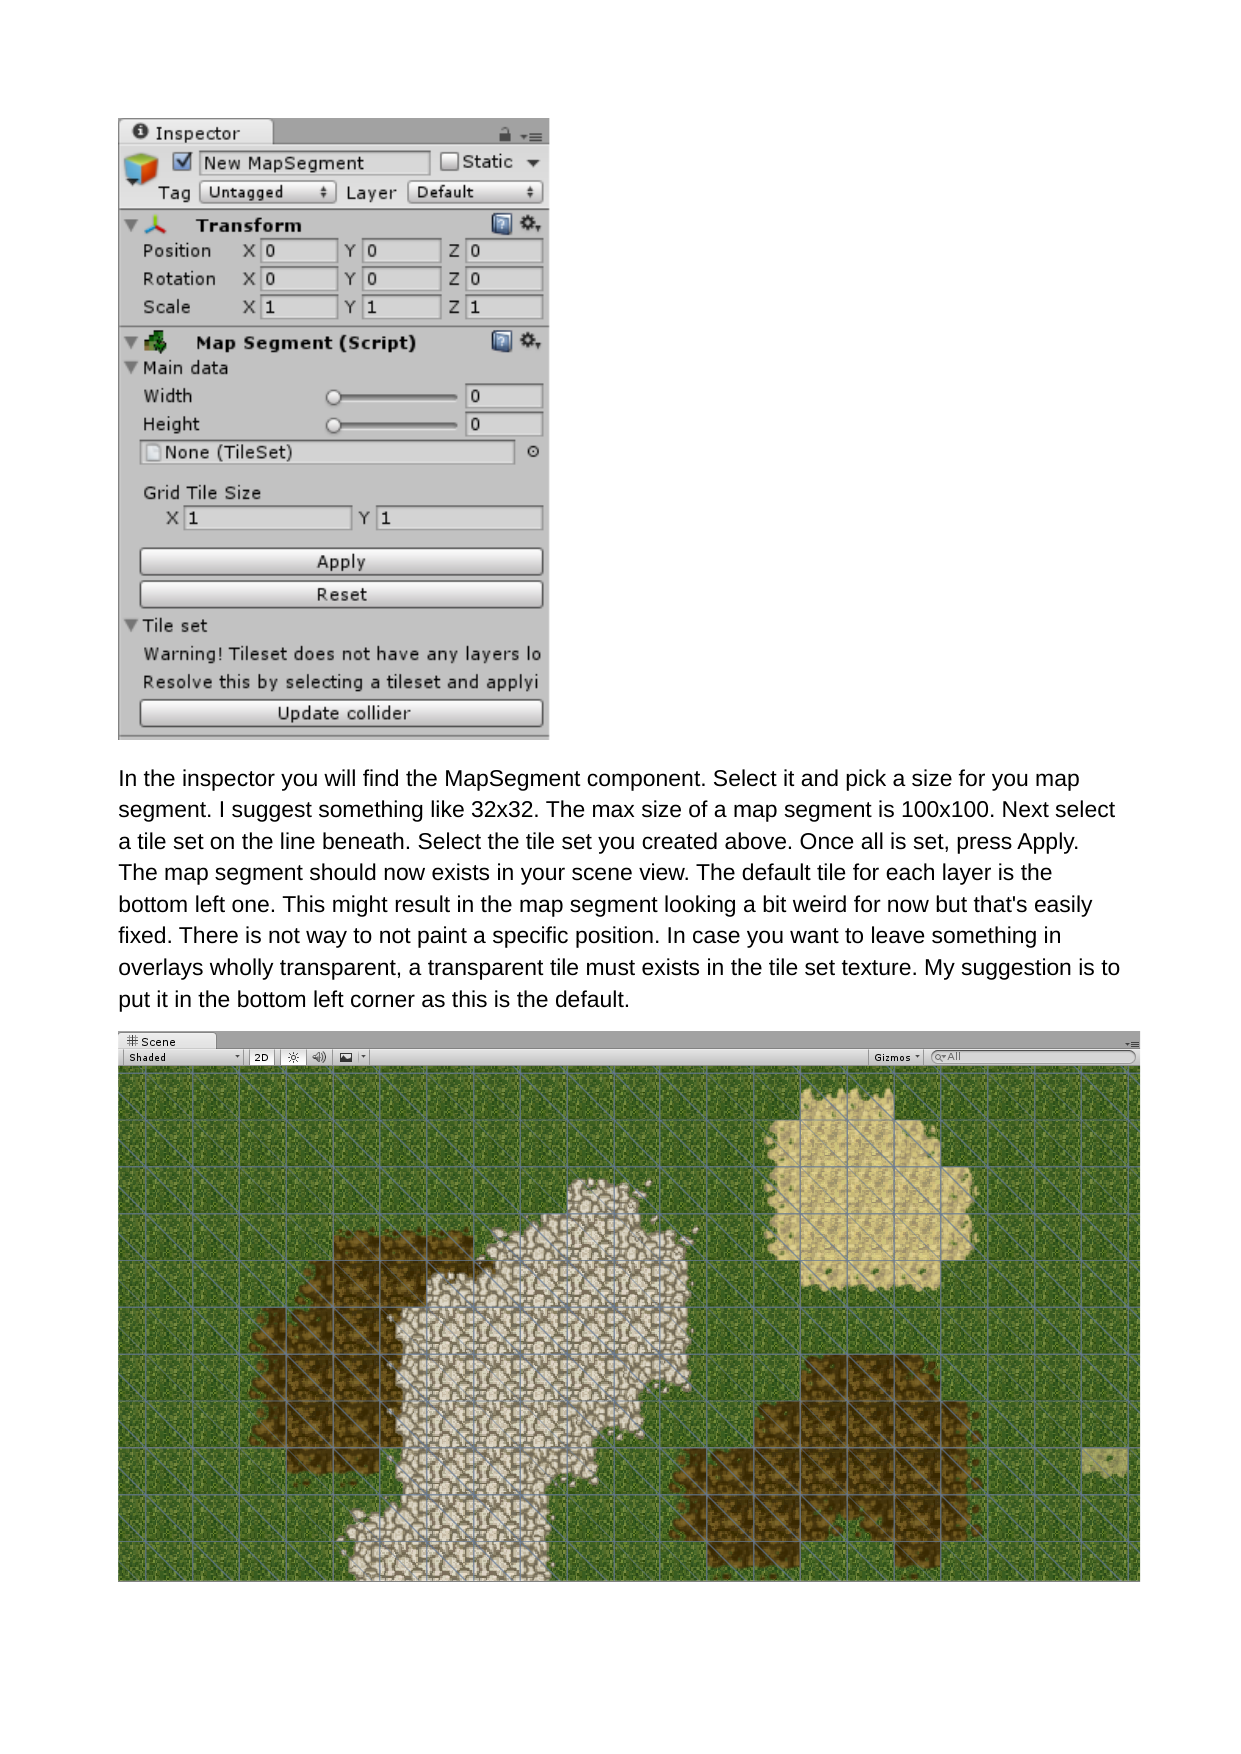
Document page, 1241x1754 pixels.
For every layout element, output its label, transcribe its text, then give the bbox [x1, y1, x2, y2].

text In the inspector you will find the MapSegment component. Select it and pick a size for you map segment. I suggest something like 32x32. The max size of a map segment is 100x100. Next select a tile set on the line beneath. Select the tile set you created above. Once all is set, press Apply. The map segment should now exists in your scene view. The default tile for each layer is the bottom left one. This might result in the map segment looking a bit weird for now but that's easily fixed. There is not way to not paint a specific position. In case you want to leave something in overlays wholly transparent, a transparent tile must exists in the tile set texture. My suggestion is to put it in the bottom left corner as this is the default. [118, 765, 1122, 1012]
picture [118, 1031, 1141, 1582]
picture [118, 118, 550, 740]
